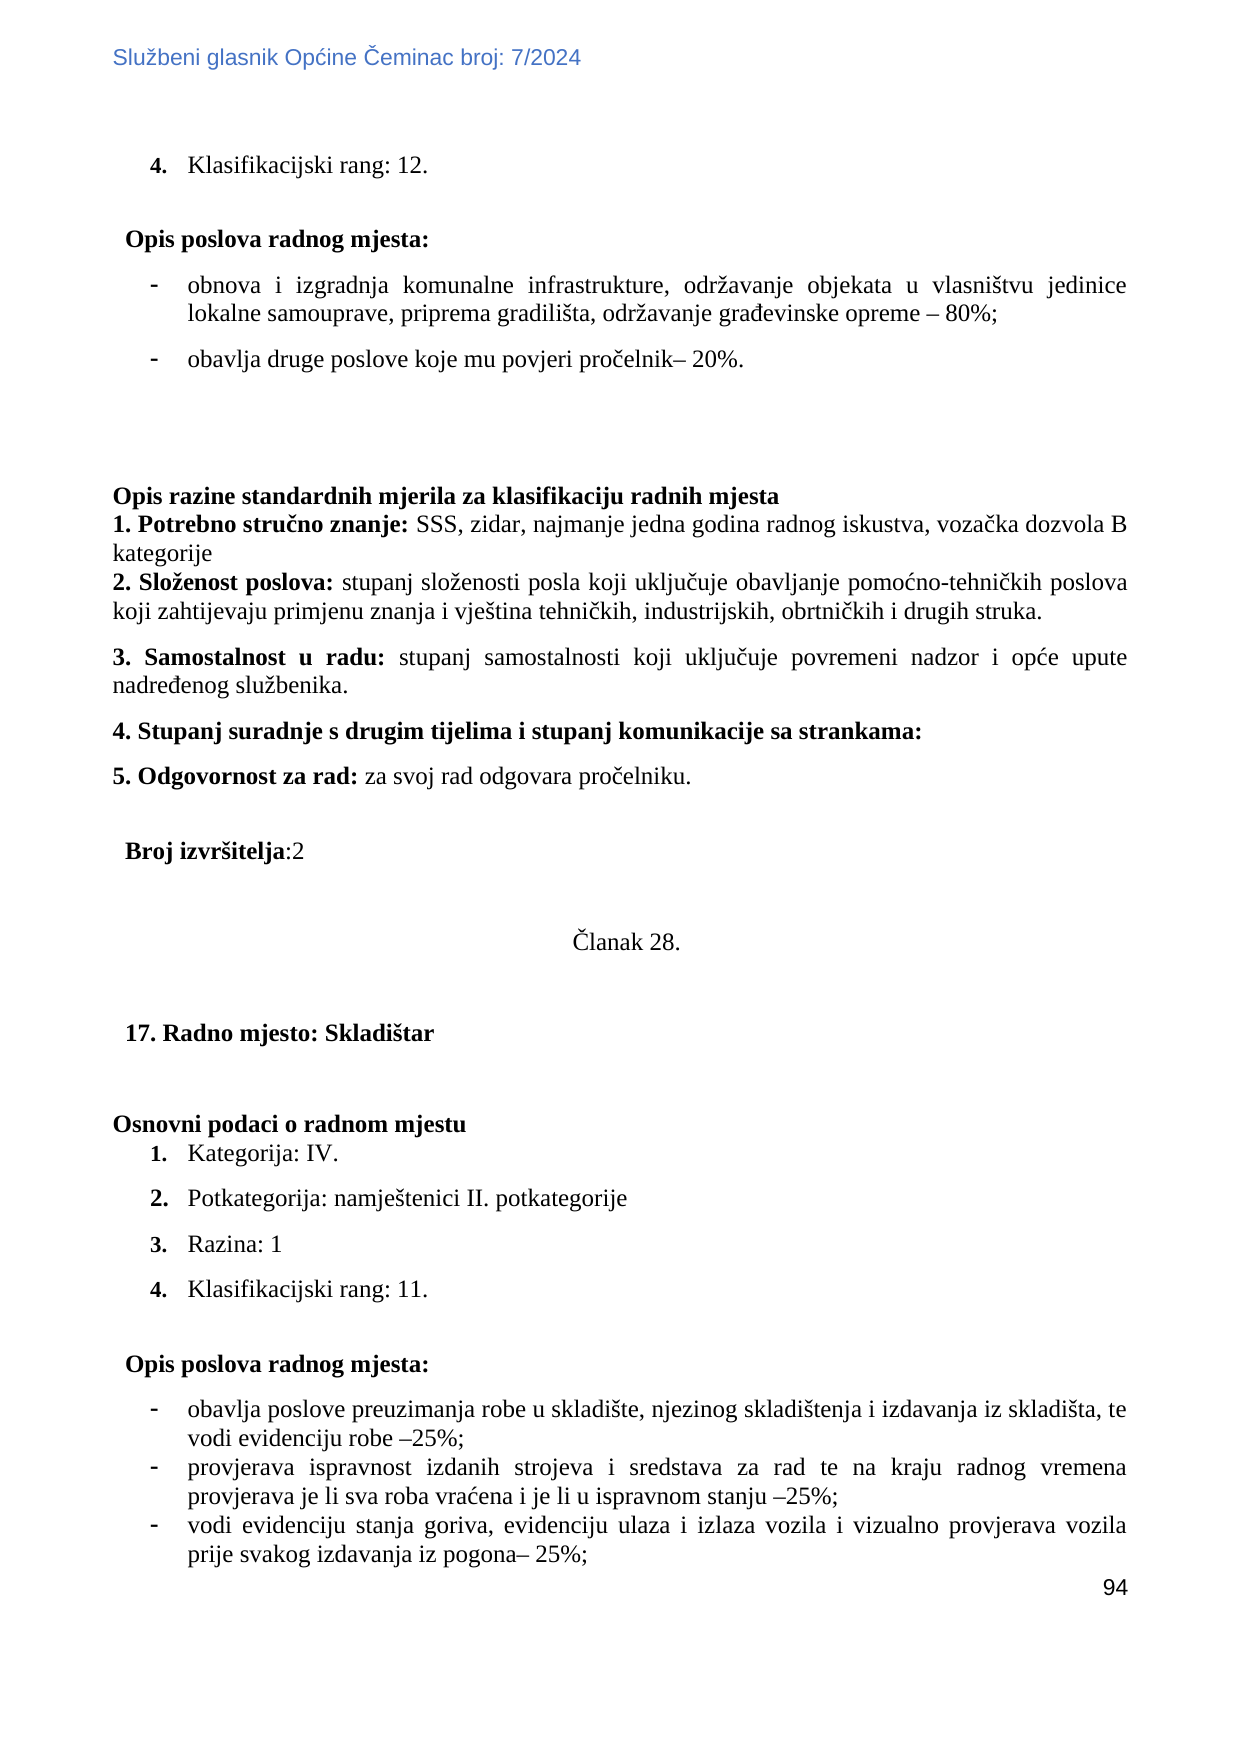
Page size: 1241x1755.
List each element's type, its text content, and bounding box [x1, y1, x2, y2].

text 17. Radno mjesto: Skladištar [125, 1018, 1128, 1047]
text Opis poslova radnog mjesta: [125, 224, 1128, 253]
list Klasifikacijski rang: 11. [150, 1274, 1128, 1303]
list Razina: 1 [150, 1229, 1128, 1258]
list Klasifikacijski rang: 12. [150, 150, 1128, 178]
subtitle 4. Stupanj suradnje s drugim tijelima i stupanj komunikacije sa strankama: [112, 716, 1128, 744]
text 2. Složenost poslova: stupanj složenosti posla koji uključuje obavljanje pomoćno-tehničkih poslova koji zahtijevaju primjenu znanja i vještina tehničkih, industrijskih, obrtničkih i drugih struka. [112, 567, 1128, 625]
list vodi evidenciju stanja goriva, evidenciju ulaza i izlaza vozila i vizualno provjerava vozila prije svakog izdavanja iz pogona– 25%; [150, 1510, 1128, 1568]
list Kategorija: IV. [150, 1138, 1128, 1167]
text Opis poslova radnog mjesta: [125, 1349, 1128, 1377]
subtitle 1. Potrebno stručno znanje: SSS, zidar, najmanje jedna godina radnog iskustva, vozačka dozvola B kategorije [112, 509, 1128, 567]
subtitle Opis razine standardnih mjerila za klasifikaciju radnih mjesta [112, 481, 1128, 509]
list obavlja poslove preuzimanja robe u skladište, njezinog skladištenja i izdavanja iz skladišta, te vodi evidenciju robe –25%; [150, 1394, 1128, 1452]
list Potkategorija: namještenici II. potkategorije [150, 1183, 1128, 1212]
list provjerava ispravnost izdanih strojeva i sredstava za rad te na kraju radnog vremena provjerava je li sva roba vraćena i je li u ispravnom stanju –25%; [150, 1452, 1128, 1510]
text Broj izvršitelja:2 [125, 836, 1128, 864]
subtitle Osnovni podaci o radnom mjestu [112, 1109, 1128, 1138]
text 3. Samostalnost u radu: stupanj samostalnosti koji uključuje povremeni nadzor i opće upute nadređenog službenika. [112, 642, 1128, 699]
text 5. Odgovornost za rad: za svoj rad odgovara pročelniku. [112, 761, 1128, 790]
list obavlja druge poslove koje mu povjeri pročelnik– 20%. [150, 344, 1128, 373]
text Članak 28. [125, 927, 1128, 956]
list obnova i izgradnja komunalne infrastrukture, održavanje objekata u vlasništvu jedinice lokalne samouprave, priprema gradilišta, održavanje građevinske opreme – 80%; [150, 270, 1128, 327]
